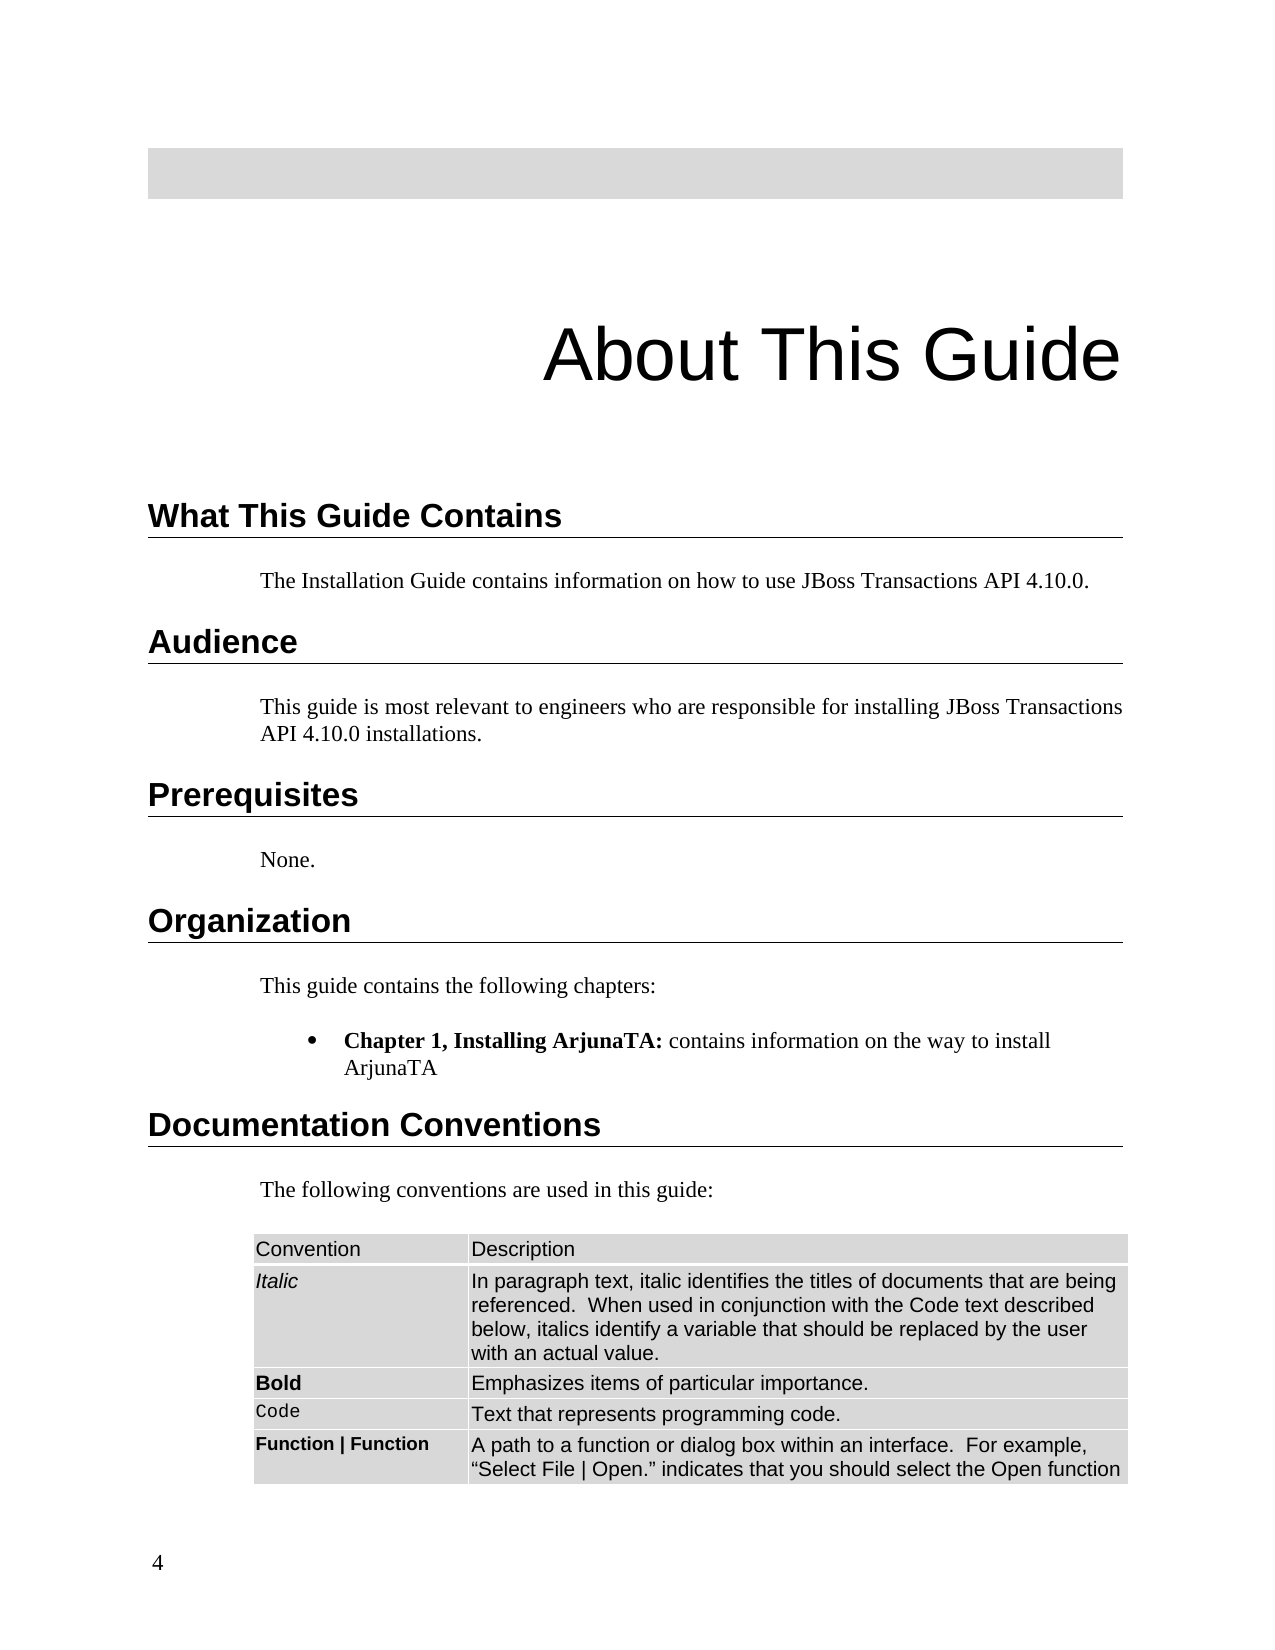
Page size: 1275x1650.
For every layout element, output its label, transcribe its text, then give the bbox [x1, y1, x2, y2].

subtitle Documentation Conventions [148, 1105, 1123, 1146]
title About This Guide [263, 224, 1123, 396]
table_header Description [469, 1234, 1128, 1263]
table_cell Italic [254, 1266, 468, 1367]
table_cell Code [254, 1399, 468, 1429]
subtitle Prerequisites [148, 775, 1123, 816]
text The following conventions are used in this guide: [260, 1176, 1123, 1202]
text The Installation Guide contains information on how to use JBoss Transactions API 4.9.0. [260, 567, 1123, 593]
subtitle What This Guide Contains [148, 496, 1123, 537]
table_cell Emphasizes items of particular importance. [469, 1368, 1128, 1398]
table_cell A path to a function or dialog box within an interface. For example, “Select File | Open.” indicates that you should select the Open function [469, 1430, 1128, 1484]
table_cell In paragraph text, italic identifies the titles of documents that are being referenced. When used in conjunction with the Code text described below, italics identify a variable that should be replaced by the user with an actual value. [469, 1266, 1128, 1367]
table_cell Text that represents programming code. [469, 1399, 1128, 1429]
table_header Convention [254, 1234, 468, 1263]
list Chapter 1, Installing ArjunaTA: contains information on the way to install ArjunaTA [308, 1028, 1123, 1080]
text This guide is most relevant to engineers who are responsible for installing JBoss Transactions API 4.9.0 installations. [260, 693, 1123, 746]
table_cell Bold [254, 1368, 468, 1398]
subtitle Organization [148, 901, 1123, 942]
text This guide contains the following chapters: [260, 972, 1123, 998]
text None. [260, 846, 1123, 872]
table_cell Function | Function [254, 1430, 468, 1484]
subtitle Audience [148, 622, 1123, 663]
